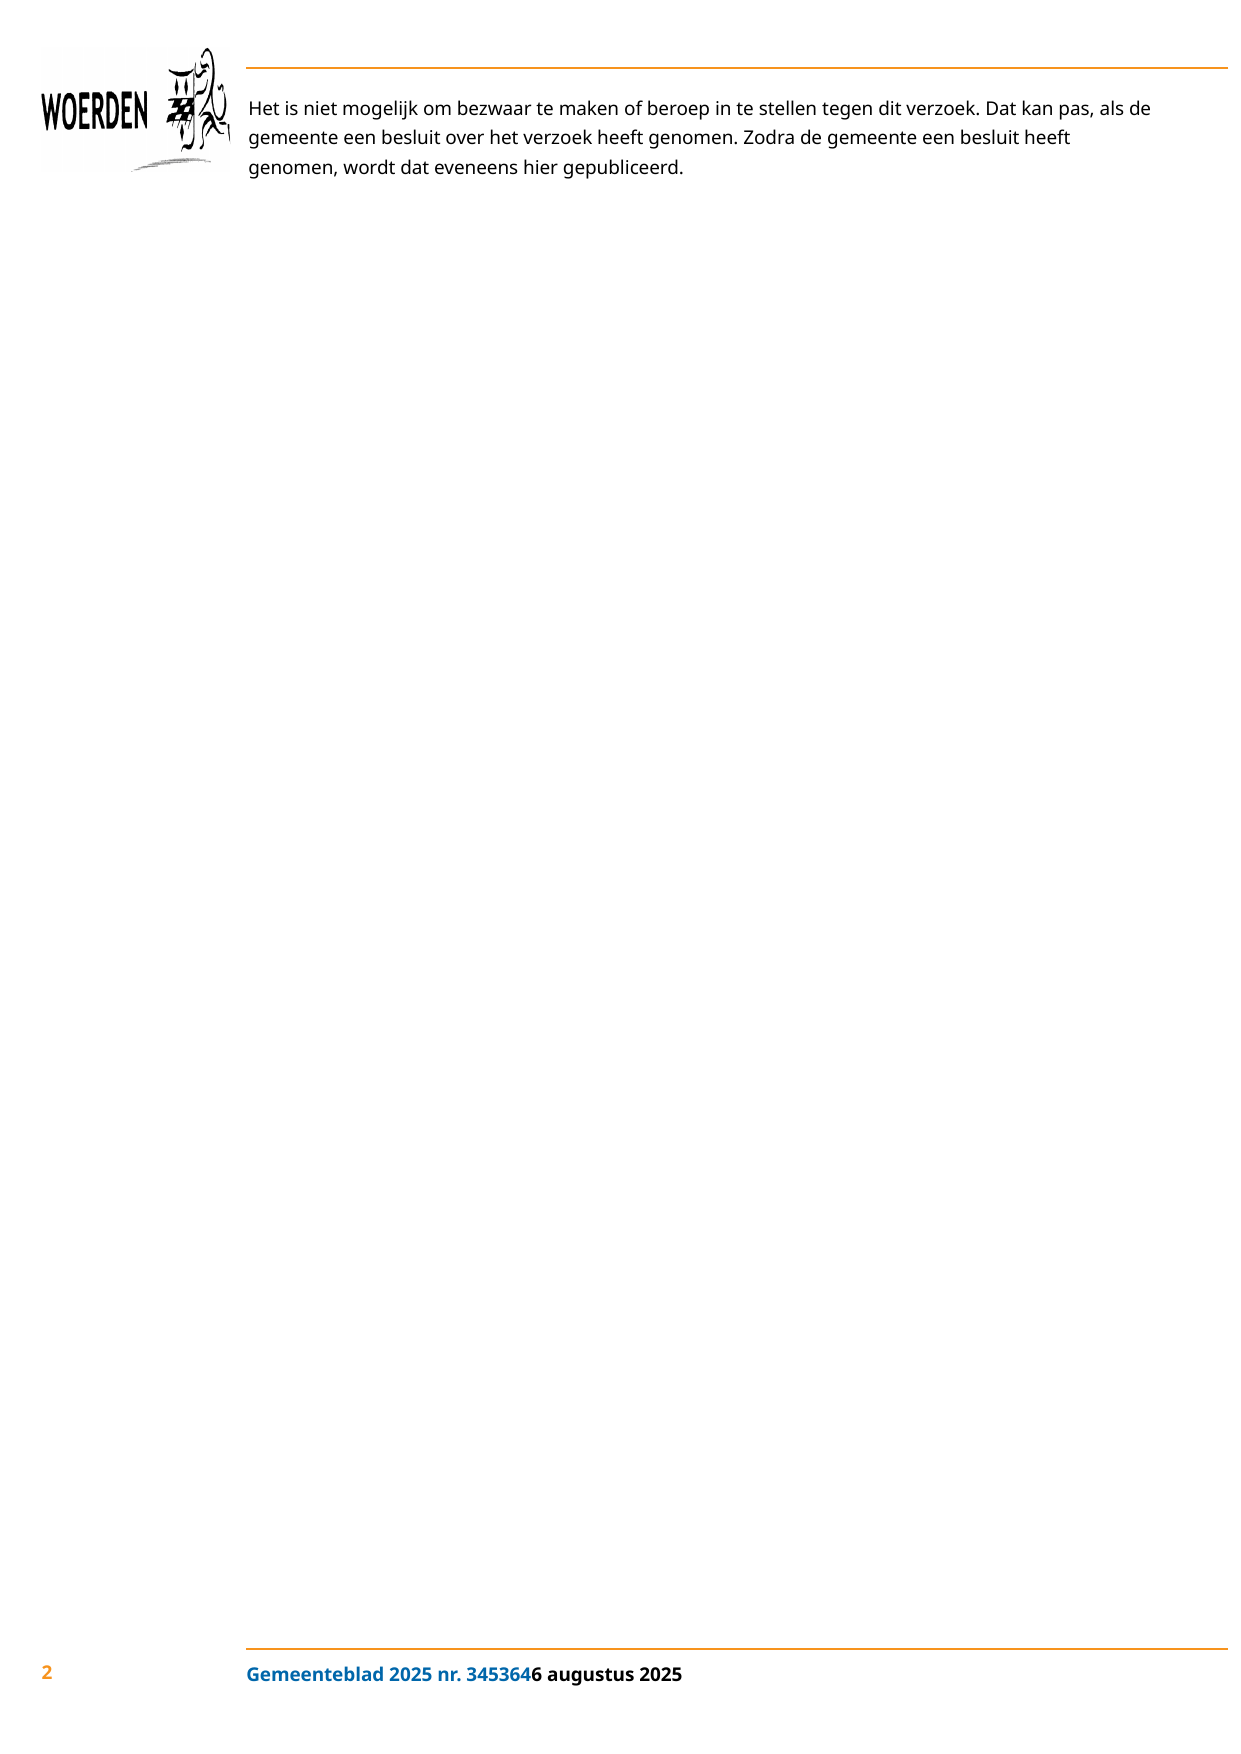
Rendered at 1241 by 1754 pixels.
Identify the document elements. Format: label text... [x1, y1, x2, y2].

text Het is niet mogelijk om bezwaar te maken of beroep in te stellen tegen dit verzoek. Dat kan pas, als de gemeente een besluit over het verzoek heeft genomen. Zodra de gemeente een besluit heeft genomen, wordt dat eveneens hier gepubliceerd. [248, 95, 1152, 180]
picture [41, 47, 231, 172]
